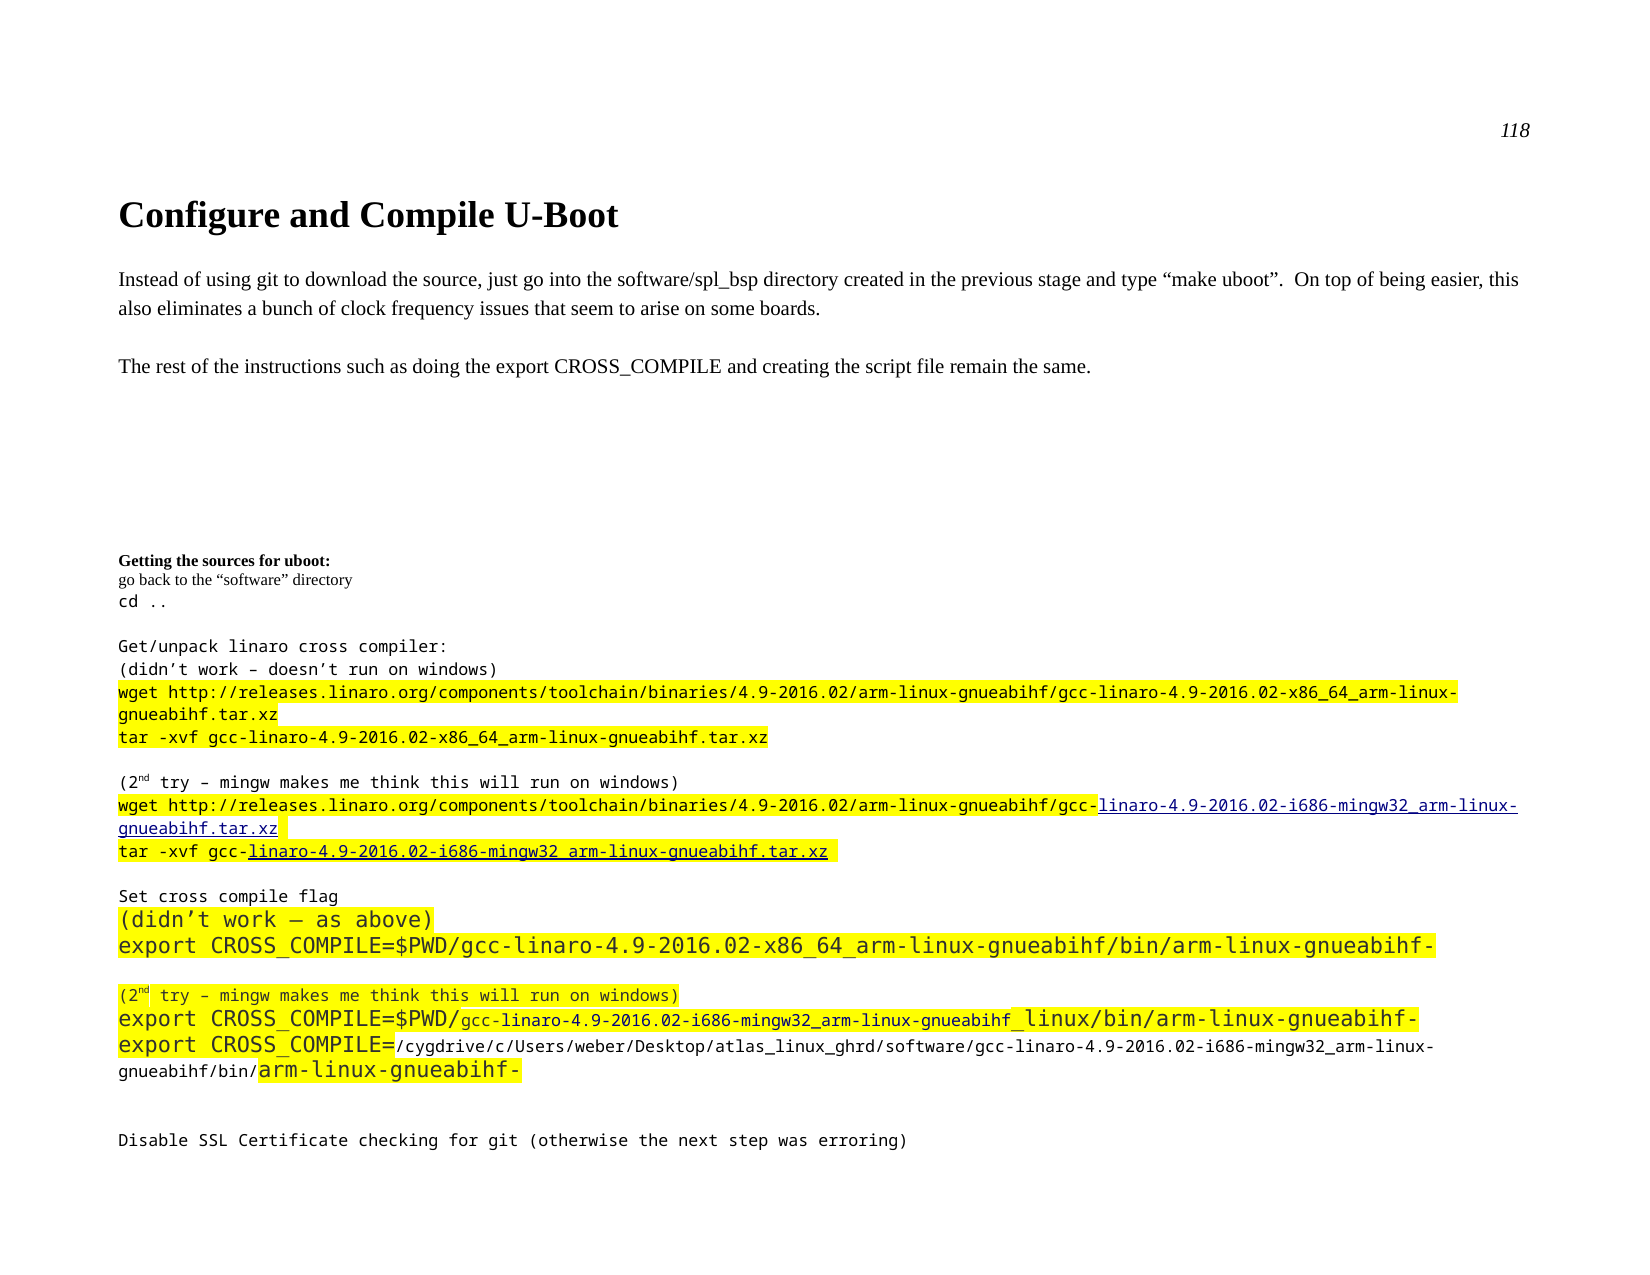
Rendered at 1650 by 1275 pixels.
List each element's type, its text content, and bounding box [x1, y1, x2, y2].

text export CROSS_COMPILE=/cygdrive/c/Users/weber/Desktop/atlas_linux_ghrd/software/gcc-linaro-4.9-2016.02-i686-mingw32_arm-linux-gnueabihf/bin/arm-linux-gnueabihf- [118, 1032, 1532, 1083]
text tar -xvf gcc-linaro-4.9-2016.02-x86_64_arm-linux-gnueabihf.tar.xz [118, 726, 1532, 748]
text Set cross compile flag [118, 884, 1532, 907]
text (didn’t work – doesn’t run on windows) [118, 657, 1532, 680]
text (2nd try – mingw makes me think this will run on windows) [118, 984, 1532, 1007]
text (didn’t work – as above) [118, 907, 1532, 933]
text tar -xvf gcc-linaro-4.9-2016.02-i686-mingw32_arm-linux-gnueabihf.tar.xz [118, 839, 1532, 862]
text export CROSS_COMPILE=$PWD/gcc-linaro-4.9-2016.02-i686-mingw32_arm-linux-gnueabihf_linux/bin/arm-linux-gnueabihf- [118, 1007, 1532, 1032]
text cd .. [118, 589, 1532, 612]
subtitle Configure and Compile U-Boot [118, 192, 1532, 236]
text Disable SSL Certificate checking for git (otherwise the next step was erroring) [118, 1128, 1532, 1151]
text go back to the “software” directory [118, 570, 1532, 589]
text Instead of using git to download the source, just go into the software/spl_bsp directory created in the previous stage and type “make uboot”. On top of being easier, this also eliminates a bunch of clock frequency issues that seem to arise on some boards. The rest of the instructions such as doing the export CROSS_COMPILE and creating the script file remain the same. [118, 267, 1532, 493]
text wget http://releases.linaro.org/components/toolchain/binaries/4.9-2016.02/arm-linux-gnueabihf/gcc-linaro-4.9-2016.02-i686-mingw32_arm-linux-gnueabihf.tar.xz [118, 794, 1532, 839]
text wget http://releases.linaro.org/components/toolchain/binaries/4.9-2016.02/arm-linux-gnueabihf/gcc-linaro-4.9-2016.02-x86_64_arm-linux-gnueabihf.tar.xz [118, 680, 1532, 726]
text (2nd try – mingw makes me think this will run on windows) [118, 771, 1532, 794]
text export CROSS_COMPILE=$PWD/gcc-linaro-4.9-2016.02-x86_64_arm-linux-gnueabihf/bin/arm-linux-gnueabihf- [118, 933, 1532, 958]
text Getting the sources for uboot: [118, 551, 1532, 570]
text Get/unpack linaro cross compiler: [118, 635, 1532, 657]
